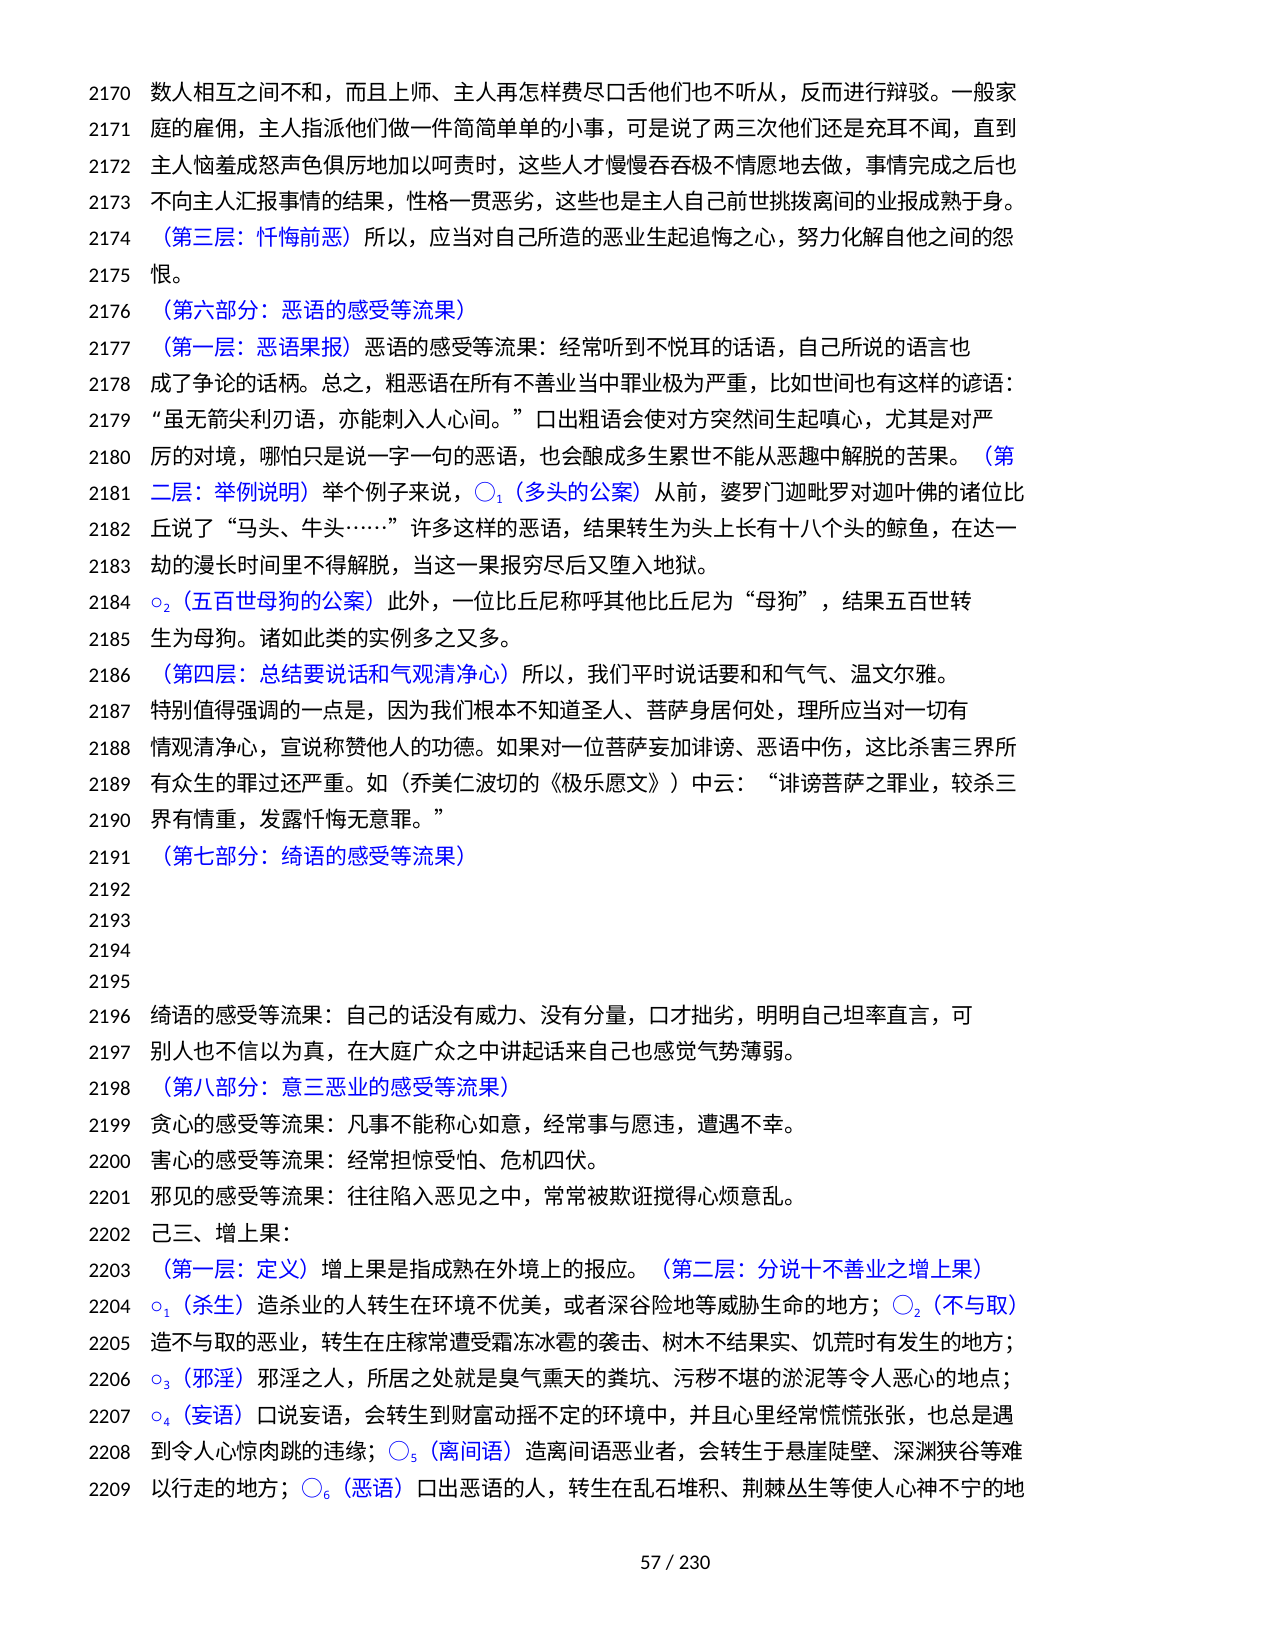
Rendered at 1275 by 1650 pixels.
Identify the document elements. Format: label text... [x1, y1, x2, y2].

text 绮语的感受等流果：自己的话没有威力、没有分量，口才拙劣，明明自己坦率直言，可 [150, 998, 1200, 1029]
text 别人也不信以为真，在大庭广众之中讲起话来自己也感觉气势薄弱。 [150, 1034, 1200, 1066]
text 特别值得强调的一点是，因为我们根本不知道圣人、菩萨身居何处，理所应当对一切有 [150, 693, 1200, 725]
text 厉的对境，哪怕只是说一字一句的恶语，也会酿成多生累世不能从恶趣中解脱的苦果。（第 [150, 439, 1200, 470]
text 丘说了“马头、牛头……”许多这样的恶语，结果转生为头上长有十八个头的鲸鱼，在达一 [150, 511, 1200, 543]
text ○3（邪淫）邪淫之人，所居之处就是臭气熏天的粪坑、污秽不堪的淤泥等令人恶心的地点； [150, 1361, 1200, 1393]
text （第一层：恶语果报）恶语的感受等流果：经常听到不悦耳的话语，自己所说的语言也 [150, 329, 1200, 361]
text 恨。 [150, 257, 1200, 288]
text 二层：举例说明）举个例子来说，○1（多头的公案）从前，婆罗门迦毗罗对迦叶佛的诸位比 [150, 475, 1200, 507]
text 贪心的感受等流果：凡事不能称心如意，经常事与愿违，遭遇不幸。 [150, 1107, 1200, 1138]
text 害心的感受等流果：经常担惊受怕、危机四伏。 [150, 1143, 1200, 1175]
text （第一层：定义）增上果是指成熟在外境上的报应。（第二层：分说十不善业之增上果） [150, 1252, 1200, 1284]
text （第六部分：恶语的感受等流果） [150, 293, 1200, 325]
text 生为母狗。诸如此类的实例多之又多。 [150, 621, 1200, 652]
text 情观清净心，宣说称赞他人的功德。如果对一位菩萨妄加诽谤、恶语中伤，这比杀害三界所 [150, 730, 1200, 761]
text 以行走的地方；○6（恶语）口出恶语的人，转生在乱石堆积、荆棘丛生等使人心神不宁的地 [150, 1471, 1200, 1502]
text “虽无箭尖利刃语，亦能刺入人心间。”口出粗语会使对方突然间生起嗔心，尤其是对严 [150, 402, 1200, 434]
text 界有情重，发露忏悔无意罪。” [150, 802, 1200, 834]
text （第八部分：意三恶业的感受等流果） [150, 1070, 1200, 1102]
text （第七部分：绮语的感受等流果） [150, 839, 1200, 870]
text 劫的漫长时间里不得解脱，当这一果报穷尽后又堕入地狱。 [150, 548, 1200, 579]
text 有众生的罪过还严重。如（乔美仁波切的《极乐愿文》）中云：“诽谤菩萨之罪业，较杀三 [150, 766, 1200, 798]
text （第四层：总结要说话和气观清净心）所以，我们平时说话要和和气气、温文尔雅。 [150, 657, 1200, 689]
text 成了争论的话柄。总之，粗恶语在所有不善业当中罪业极为严重，比如世间也有这样的谚语： [150, 366, 1200, 397]
text 己三、增上果： [150, 1216, 1200, 1247]
text 邪见的感受等流果：往往陷入恶见之中，常常被欺诳搅得心烦意乱。 [150, 1179, 1200, 1211]
text 造不与取的恶业，转生在庄稼常遭受霜冻冰雹的袭击、树木不结果实、饥荒时有发生的地方； [150, 1325, 1200, 1357]
text 数人相互之间不和，而且上师、主人再怎样费尽口舌他们也不听从，反而进行辩驳。一般家 [150, 75, 1200, 107]
text ○2（五百世母狗的公案）此外，一位比丘尼称呼其他比丘尼为“母狗”，结果五百世转 [150, 584, 1200, 616]
text 到令人心惊肉跳的违缘；○5（离间语）造离间语恶业者，会转生于悬崖陡壁、深渊狭谷等难 [150, 1434, 1200, 1466]
text （第三层：忏悔前恶）所以，应当对自己所造的恶业生起追悔之心，努力化解自他之间的怨 [150, 220, 1200, 252]
text ○4（妄语）口说妄语，会转生到财富动摇不定的环境中，并且心里经常慌慌张张，也总是遇 [150, 1398, 1200, 1429]
text 主人恼羞成怒声色俱厉地加以呵责时，这些人才慢慢吞吞极不情愿地去做，事情完成之后也 [150, 148, 1200, 179]
text 庭的雇佣，主人指派他们做一件简简单单的小事，可是说了两三次他们还是充耳不闻，直到 [150, 111, 1200, 143]
text 不向主人汇报事情的结果，性格一贯恶劣，这些也是主人自己前世挑拨离间的业报成熟于身。 [150, 184, 1200, 216]
text ○1（杀生）造杀业的人转生在环境不优美，或者深谷险地等威胁生命的地方；○2（不与取） [150, 1288, 1200, 1320]
